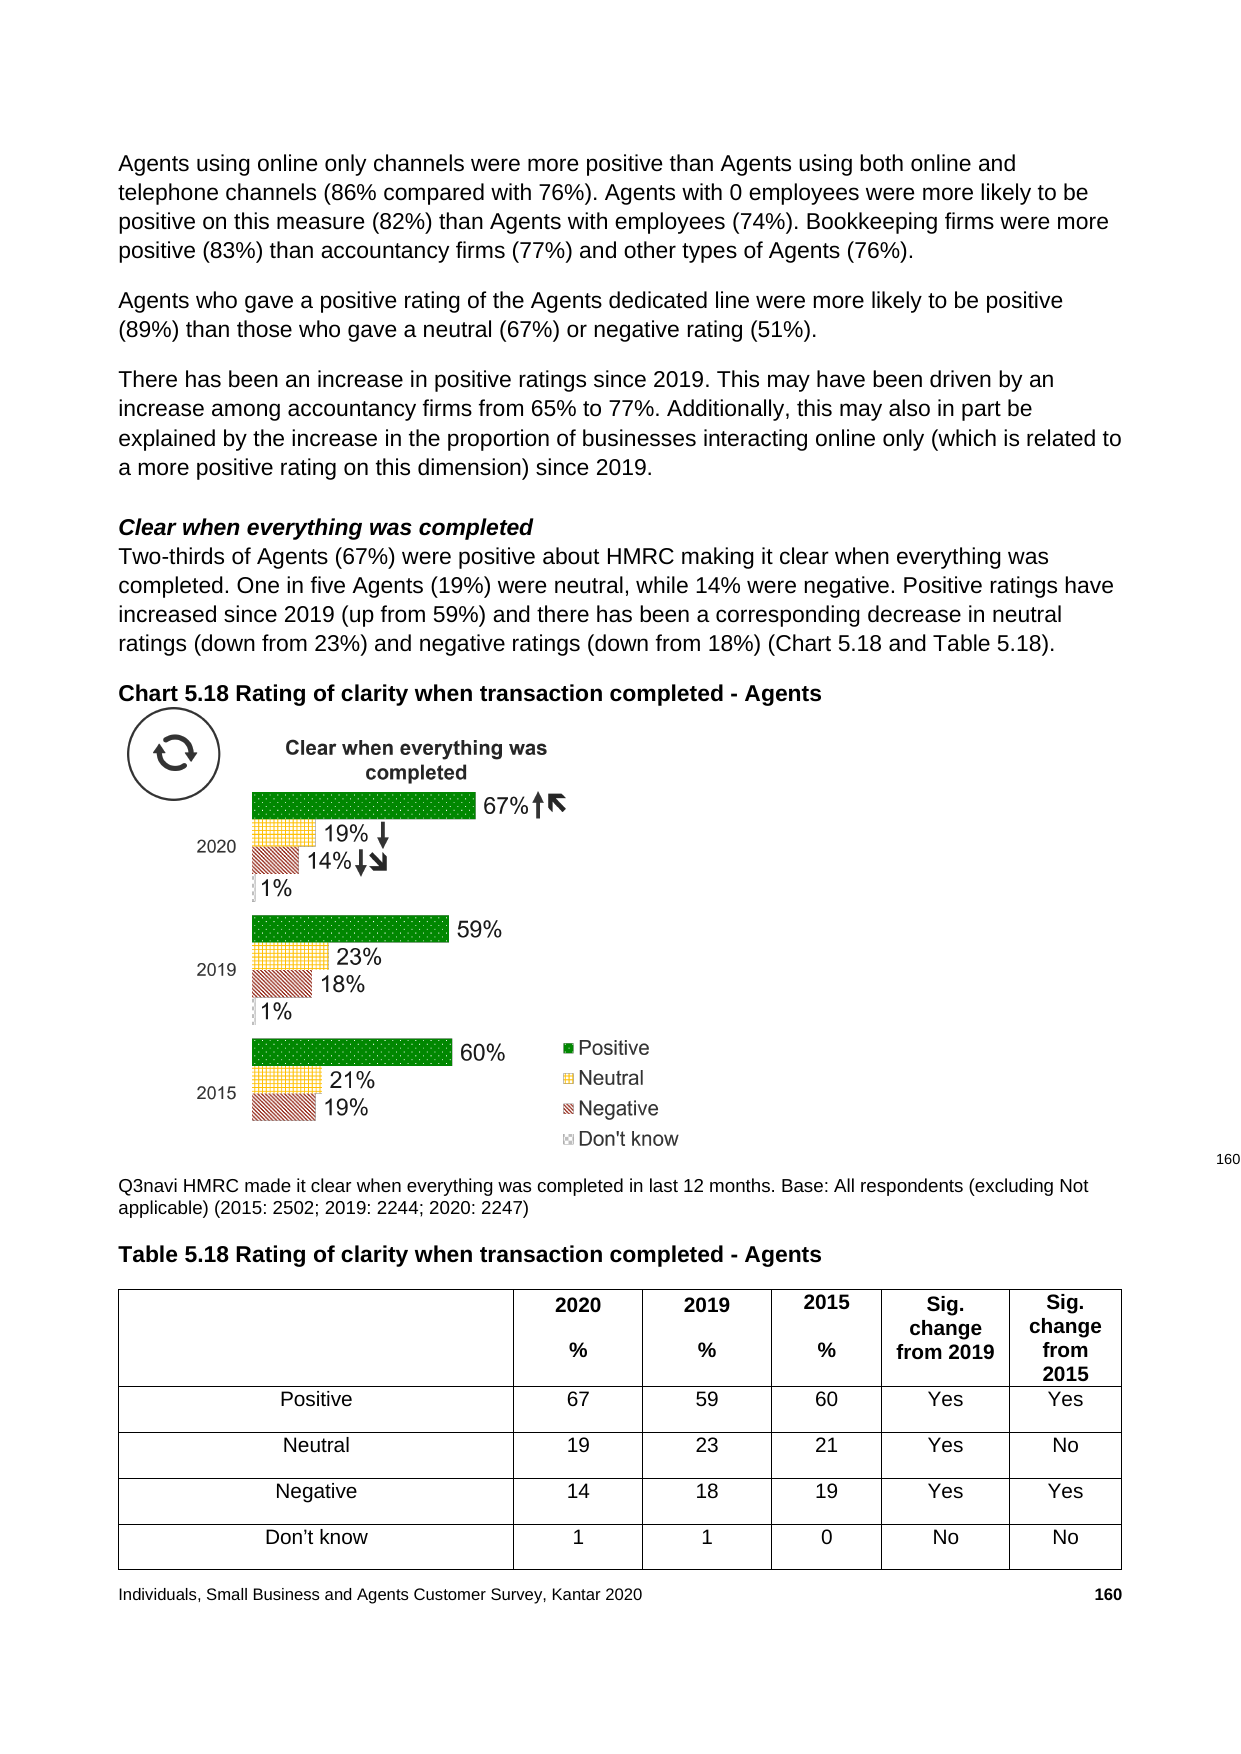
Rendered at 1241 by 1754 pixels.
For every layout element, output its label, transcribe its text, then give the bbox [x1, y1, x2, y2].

table_cell Don’t know [119, 1525, 513, 1569]
list Agents who gave a positive rating of the Agents dedicated line were more likely to be positive (89%) than those who gave a neutral (67%) or negative rating (51%). [118, 285, 1122, 343]
table_header [119, 1290, 513, 1386]
text Chart 5.18 Rating of clarity when transaction completed - Agents [118, 678, 1122, 707]
list Agents using online only channels were more positive than Agents using both online and telephone channels (86% compared with 76%). Agents with 0 employees were more likely to be positive on this measure (82%) than Agents with employees (74%). Bookkeeping firms were more positive (83%) than accountancy firms (77%) and other types of Agents (76%). [118, 148, 1122, 264]
table_cell No [1010, 1525, 1121, 1569]
table_cell 59 [643, 1387, 771, 1432]
table_header Sig. change from 2019 [882, 1290, 1009, 1386]
table_cell 23 [643, 1433, 771, 1478]
table_cell Yes [882, 1387, 1009, 1432]
table_cell Negative [119, 1479, 513, 1523]
list Q3navi HMRC made it clear when everything was completed in last 12 months. Base: All respondents (excluding Not applicable) (2015: 2502; 2019: 2244; 2020: 2247) [118, 1175, 1122, 1218]
table_cell 21 [772, 1433, 881, 1478]
table_cell Yes [882, 1479, 1009, 1523]
table_cell No [1010, 1433, 1121, 1478]
table_cell 14 [514, 1479, 642, 1523]
table_header 2015 % [772, 1290, 881, 1386]
table_header Sig. change from 2015 [1010, 1290, 1121, 1386]
table_header 2019 % [643, 1290, 771, 1386]
table_cell 0 [772, 1525, 881, 1569]
table_cell Yes [1010, 1387, 1121, 1432]
table_cell 19 [772, 1479, 881, 1523]
table_header 2020 % [514, 1290, 642, 1386]
list There has been an increase in positive ratings since 2019. This may have been driven by an increase among accountancy firms from 65% to 77%. Additionally, this may also in part be explained by the increase in the proportion of businesses interacting online only (which is related to a more positive rating on this dimension) since 2019. [118, 364, 1122, 481]
table_cell Positive [119, 1387, 513, 1432]
text Two-thirds of Agents (67%) were positive about HMRC making it clear when everything was completed. One in five Agents (19%) were neutral, while 14% were negative. Positive ratings have increased since 2019 (up from 59%) and there has been a corresponding decrease in neutral ratings (down from 23%) and negative ratings (down from 18%) (Chart 5.18 and Table 5.18). [118, 541, 1122, 657]
table_cell Neutral [119, 1433, 513, 1478]
table_cell 18 [643, 1479, 771, 1523]
table_cell Yes [1010, 1479, 1121, 1523]
table_cell 1 [643, 1525, 771, 1569]
table_cell 60 [772, 1387, 881, 1432]
table_cell No [882, 1525, 1009, 1569]
subtitle Clear when everything was completed [118, 514, 1122, 541]
table_cell 67 [514, 1387, 642, 1432]
table_cell Yes [882, 1433, 1009, 1478]
table_cell 1 [514, 1525, 642, 1569]
table_cell 19 [514, 1433, 642, 1478]
text Table 5.18 Rating of clarity when transaction completed - Agents [118, 1239, 1122, 1268]
